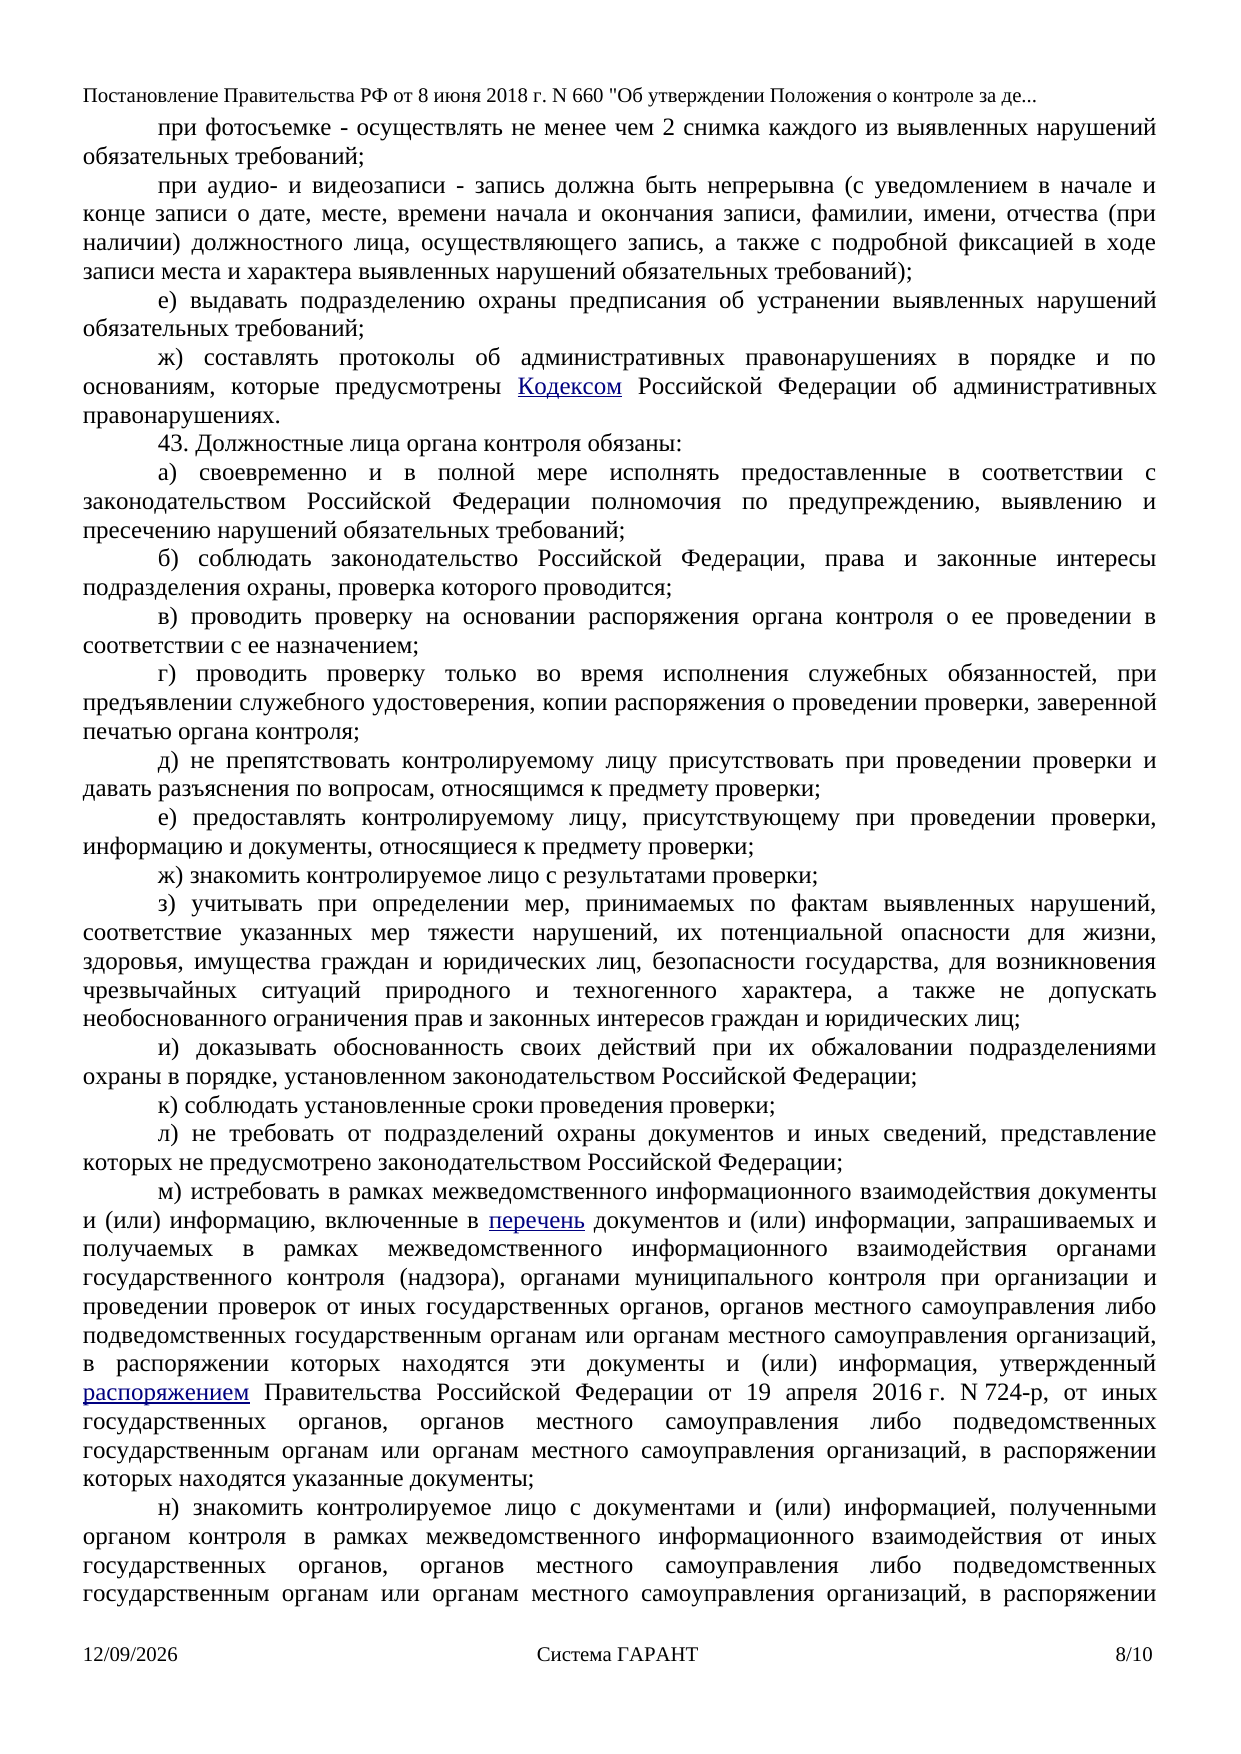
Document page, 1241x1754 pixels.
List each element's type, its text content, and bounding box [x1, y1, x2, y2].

text к) соблюдать установленные сроки проведения проверки; [83, 1090, 1157, 1118]
text д) не препятствовать контролируемому лицу присутствовать при проведении проверки и давать разъяснения по вопросам, относящимся к предмету проверки; [83, 745, 1157, 802]
text е) выдавать подразделению охраны предписания об устранении выявленных нарушений обязательных требований; [83, 285, 1157, 342]
text м) истребовать в рамках межведомственного информационного взаимодействия документы и (или) информацию, включенные в перечень документов и (или) информации, запрашиваемых и получаемых в рамках межведомственного информационного взаимодействия органами государственного контроля (надзора), органами муниципального контроля при организации и проведении проверок от иных государственных органов, органов местного самоуправления либо подведомственных государственным органам или органам местного самоуправления организаций, в распоряжении которых находятся эти документы и (или) информация, утвержденный распоряжением Правительства Российской Федерации от 19 апреля 2016 г. N 724-р, от иных государственных органов, органов местного самоуправления либо подведомственных государственным органам или органам местного самоуправления организаций, в распоряжении которых находятся указанные документы; [83, 1176, 1157, 1492]
text н) знакомить контролируемое лицо с документами и (или) информацией, полученными органом контроля в рамках межведомственного информационного взаимодействия от иных государственных органов, органов местного самоуправления либо подведомственных государственным органам или органам местного самоуправления организаций, в распоряжении [83, 1492, 1157, 1607]
text л) не требовать от подразделений охраны документов и иных сведений, представление которых не предусмотрено законодательством Российской Федерации; [83, 1118, 1157, 1176]
text 43. Должностные лица органа контроля обязаны: [83, 428, 1157, 457]
text а) своевременно и в полной мере исполнять предоставленные в соответствии с законодательством Российской Федерации полномочия по предупреждению, выявлению и пресечению нарушений обязательных требований; [83, 457, 1157, 543]
text при фотосъемке - осуществлять не менее чем 2 снимка каждого из выявленных нарушений обязательных требований; [83, 112, 1157, 170]
text г) проводить проверку только во время исполнения служебных обязанностей, при предъявлении служебного удостоверения, копии распоряжения о проведении проверки, заверенной печатью органа контроля; [83, 658, 1157, 745]
text е) предоставлять контролируемому лицу, присутствующему при проведении проверки, информацию и документы, относящиеся к предмету проверки; [83, 802, 1157, 860]
text ж) знакомить контролируемое лицо с результатами проверки; [83, 860, 1157, 888]
text ж) составлять протоколы об административных правонарушениях в порядке и по основаниям, которые предусмотрены Кодексом Российской Федерации об административных правонарушениях. [83, 342, 1157, 428]
text при аудио- и видеозаписи - запись должна быть непрерывна (с уведомлением в начале и конце записи о дате, месте, времени начала и окончания записи, фамилии, имени, отчества (при наличии) должностного лица, осуществляющего запись, а также с подробной фиксацией в ходе записи места и характера выявленных нарушений обязательных требований); [83, 170, 1157, 285]
text и) доказывать обоснованность своих действий при их обжаловании подразделениями охраны в порядке, установленном законодательством Российской Федерации; [83, 1032, 1157, 1090]
text б) соблюдать законодательство Российской Федерации, права и законные интересы подразделения охраны, проверка которого проводится; [83, 543, 1157, 601]
text в) проводить проверку на основании распоряжения органа контроля о ее проведении в соответствии с ее назначением; [83, 601, 1157, 658]
text з) учитывать при определении мер, принимаемых по фактам выявленных нарушений, соответствие указанных мер тяжести нарушений, их потенциальной опасности для жизни, здоровья, имущества граждан и юридических лиц, безопасности государства, для возникновения чрезвычайных ситуаций природного и техногенного характера, а также не допускать необоснованного ограничения прав и законных интересов граждан и юридических лиц; [83, 888, 1157, 1032]
